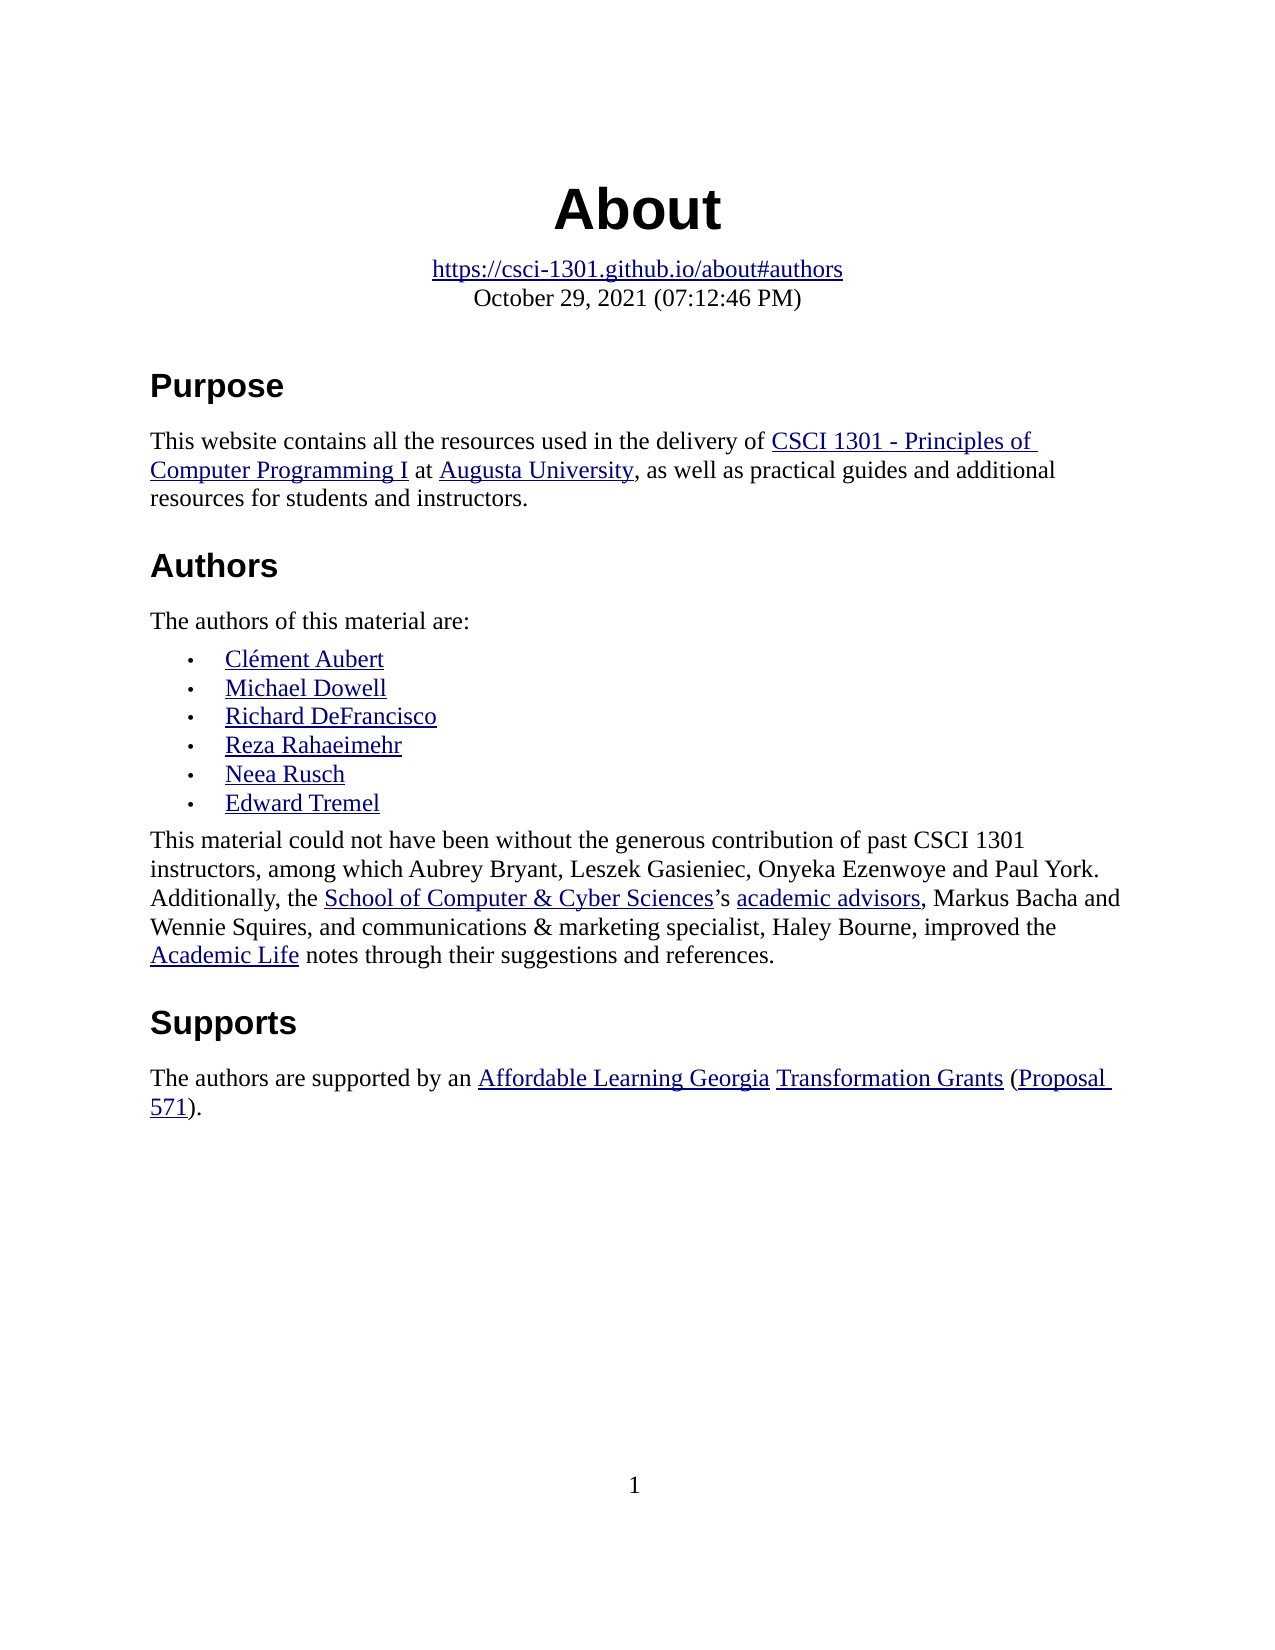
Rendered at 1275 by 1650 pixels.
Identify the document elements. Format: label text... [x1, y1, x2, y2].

list Edward Tremel [187, 788, 1125, 816]
subtitle Supports [150, 1003, 1125, 1042]
list Reza Rahaeimehr [187, 730, 1125, 759]
list Richard DeFrancisco [187, 701, 1125, 730]
title About [150, 175, 1125, 242]
text https://csci-1301.github.io/about#authors [150, 254, 1125, 283]
list Neea Rusch [187, 759, 1125, 788]
text The authors of this material are: [150, 606, 1125, 635]
subtitle Authors [150, 546, 1125, 585]
text The authors are supported by an Affordable Learning Georgia Transformation Grants (Proposal 571). [150, 1063, 1125, 1121]
text This material could not have been without the generous contribution of past CSCI 1301 instructors, among which Aubrey Bryant, Leszek Gasieniec, Onyeka Ezenwoye and Paul York. Additionally, the School of Computer & Cyber Sciences’s academic advisors, Markus Bacha and Wennie Squires, and communications & marketing specialist, Haley Bourne, improved the Academic Life notes through their suggestions and references. [150, 825, 1125, 969]
list Clément Aubert [187, 644, 1125, 673]
subtitle Purpose [150, 366, 1125, 404]
list Michael Dowell [187, 673, 1125, 701]
text October 29, 2021 (07:12:46 PM) [150, 283, 1125, 312]
text This website contains all the resources used in the delivery of CSCI 1301 - Principles of Computer Programming I at Augusta University, as well as practical guides and additional resources for students and instructors. [150, 426, 1125, 512]
